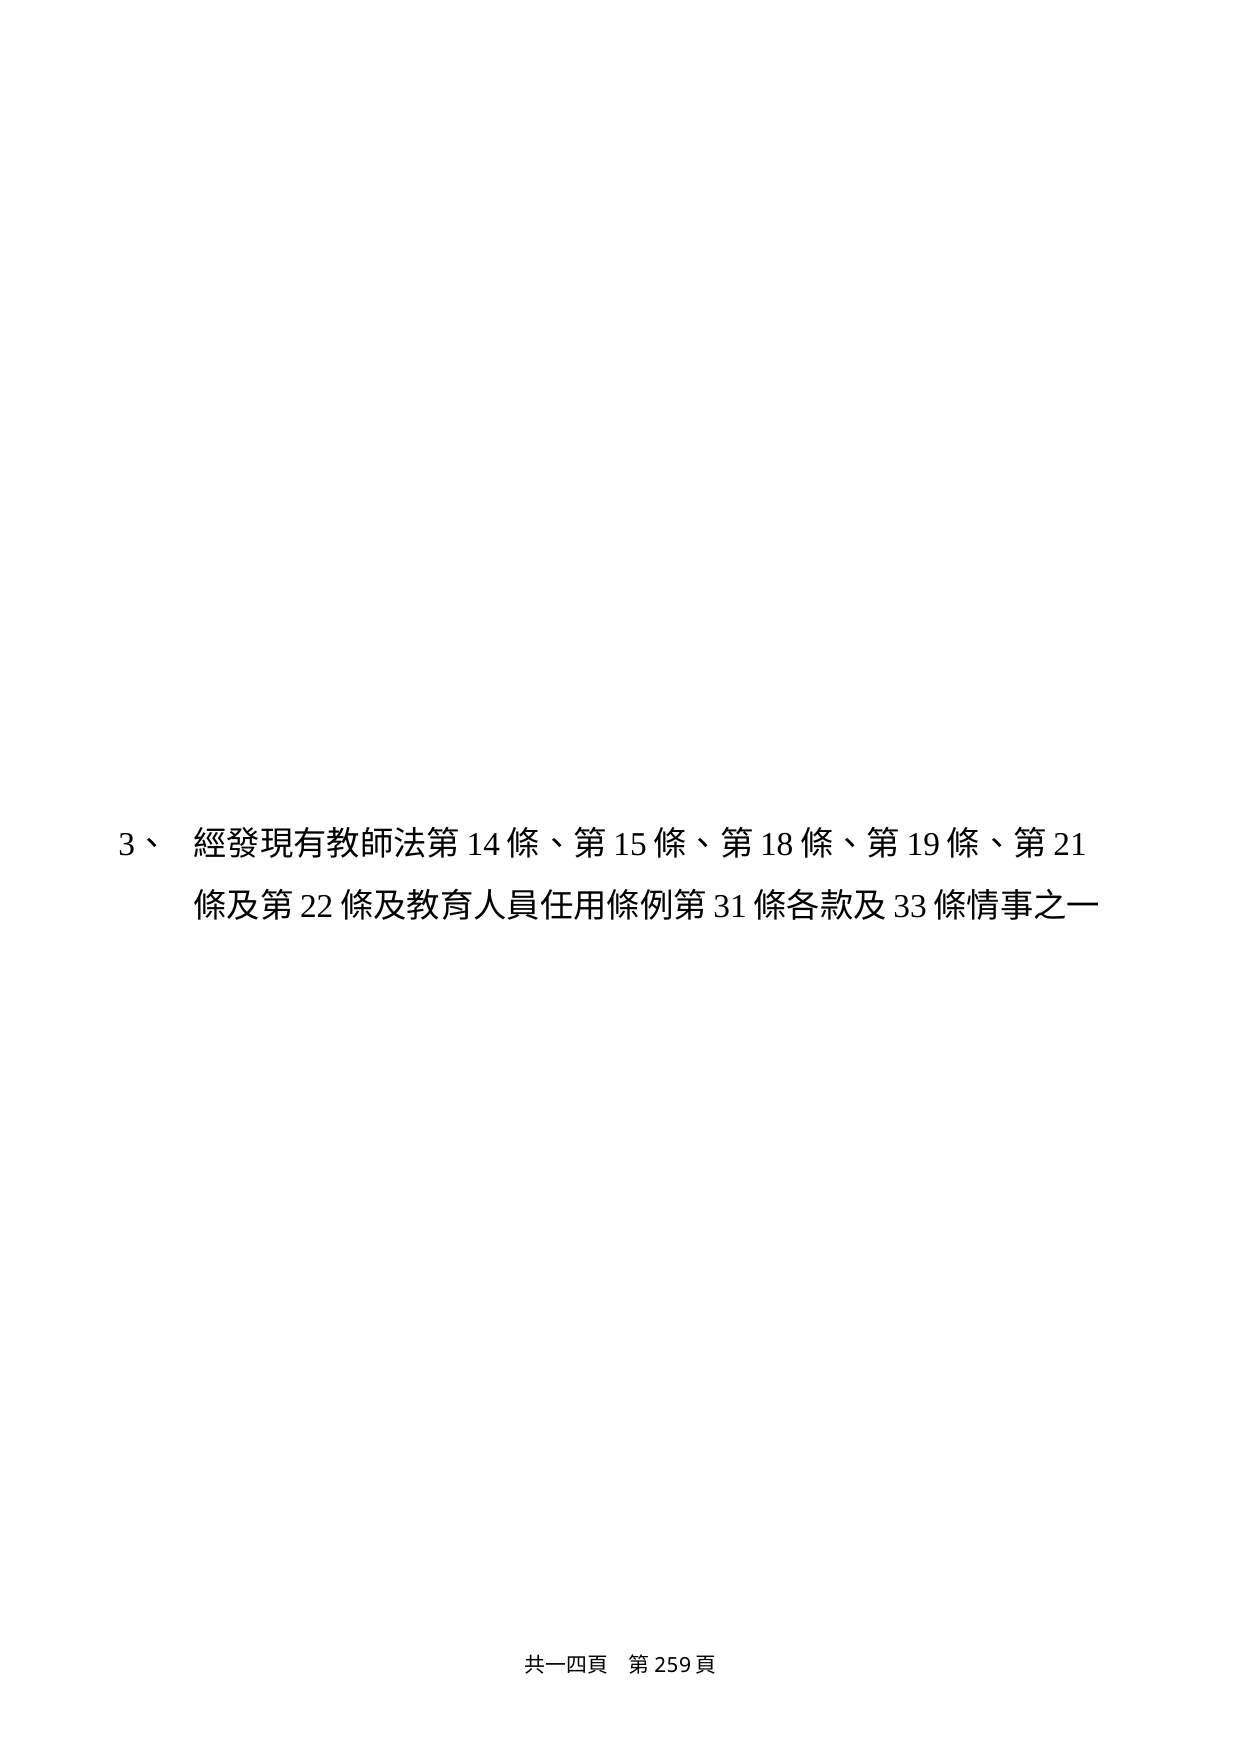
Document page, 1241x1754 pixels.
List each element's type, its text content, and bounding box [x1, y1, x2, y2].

list 經發現有教師法第14條、第15條、第18條、第19條、第21條及第22條及教育人員任用條例第31條各款及33條情事之一者。 [118, 799, 1122, 924]
